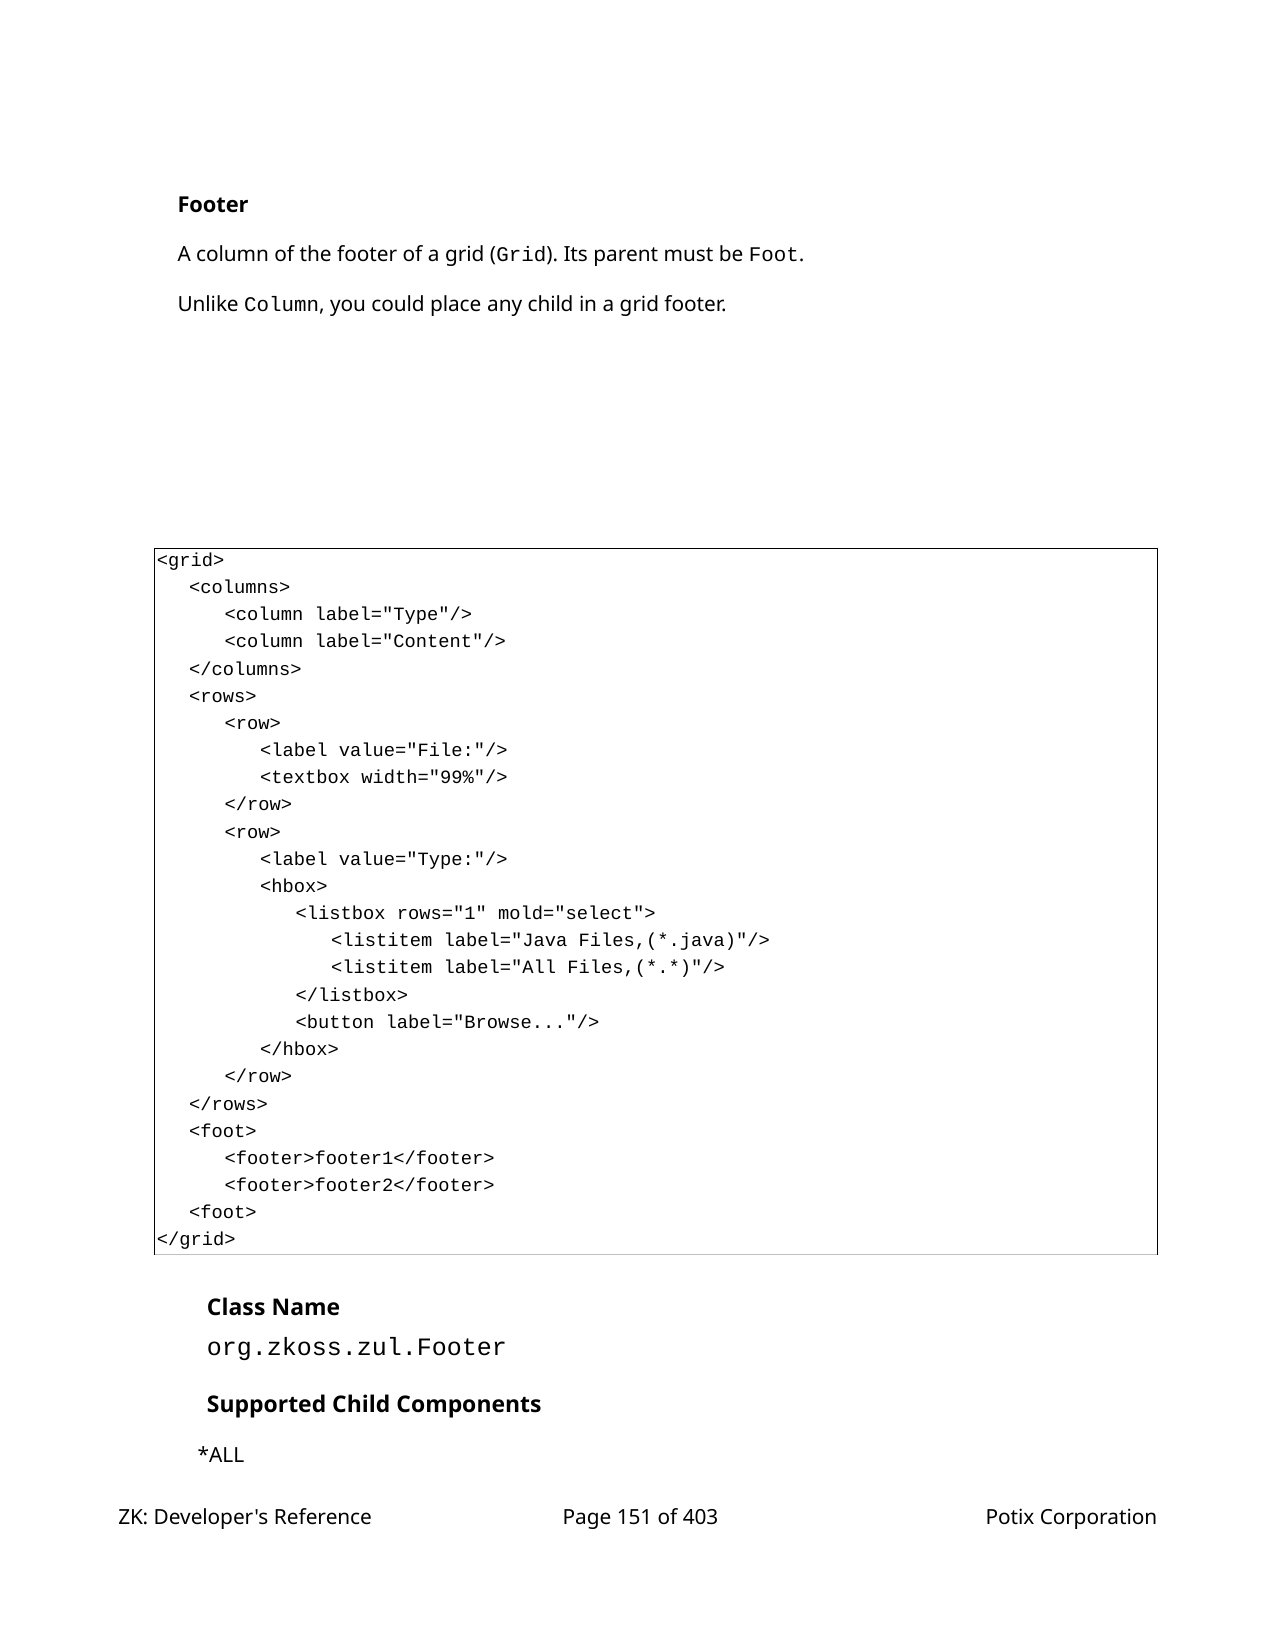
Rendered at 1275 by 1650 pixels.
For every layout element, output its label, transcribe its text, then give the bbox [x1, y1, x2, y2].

text </row> [155, 792, 1157, 817]
text <row> [155, 819, 1157, 844]
text </rows> [155, 1091, 1157, 1116]
text <column label="Type"/> [155, 602, 1157, 626]
text *ALL [118, 1440, 1157, 1468]
text <columns> [155, 575, 1157, 599]
text <button label="Browse..."/> [155, 1010, 1157, 1034]
text <listitem label="All Files,(*.*)"/> [155, 955, 1157, 980]
text <foot> [155, 1200, 1157, 1224]
text </listbox> [155, 983, 1157, 1007]
text A column of the footer of a grid (Grid). Its parent must be Foot. [177, 239, 1157, 268]
text <row> [155, 711, 1157, 735]
subtitle Class Name [207, 1291, 1157, 1322]
text <footer>footer2</footer> [155, 1173, 1157, 1197]
text <footer>footer1</footer> [155, 1146, 1157, 1170]
text org.zkoss.zul.Footer [207, 1335, 1157, 1363]
subtitle Supported Child Components [207, 1388, 1157, 1419]
text </hbox> [155, 1037, 1157, 1061]
text <textbox width="99%"/> [155, 765, 1157, 789]
text <listbox rows="1" mold="select"> [155, 901, 1157, 925]
text <label value="File:"/> [155, 738, 1157, 762]
text <rows> [155, 683, 1157, 708]
text <hbox> [155, 874, 1157, 898]
text <listitem label="Java Files,(*.java)"/> [155, 928, 1157, 952]
text <column label="Content"/> [155, 629, 1157, 653]
text </grid> [155, 1227, 1157, 1254]
text </row> [155, 1064, 1157, 1088]
text <foot> [155, 1118, 1157, 1143]
text <label value="Type:"/> [155, 847, 1157, 871]
text </columns> [155, 656, 1157, 681]
text Unlike Column, you could place any child in a grid footer. [177, 289, 1157, 317]
text <grid> [155, 549, 1157, 572]
subtitle Footer [177, 189, 1157, 219]
